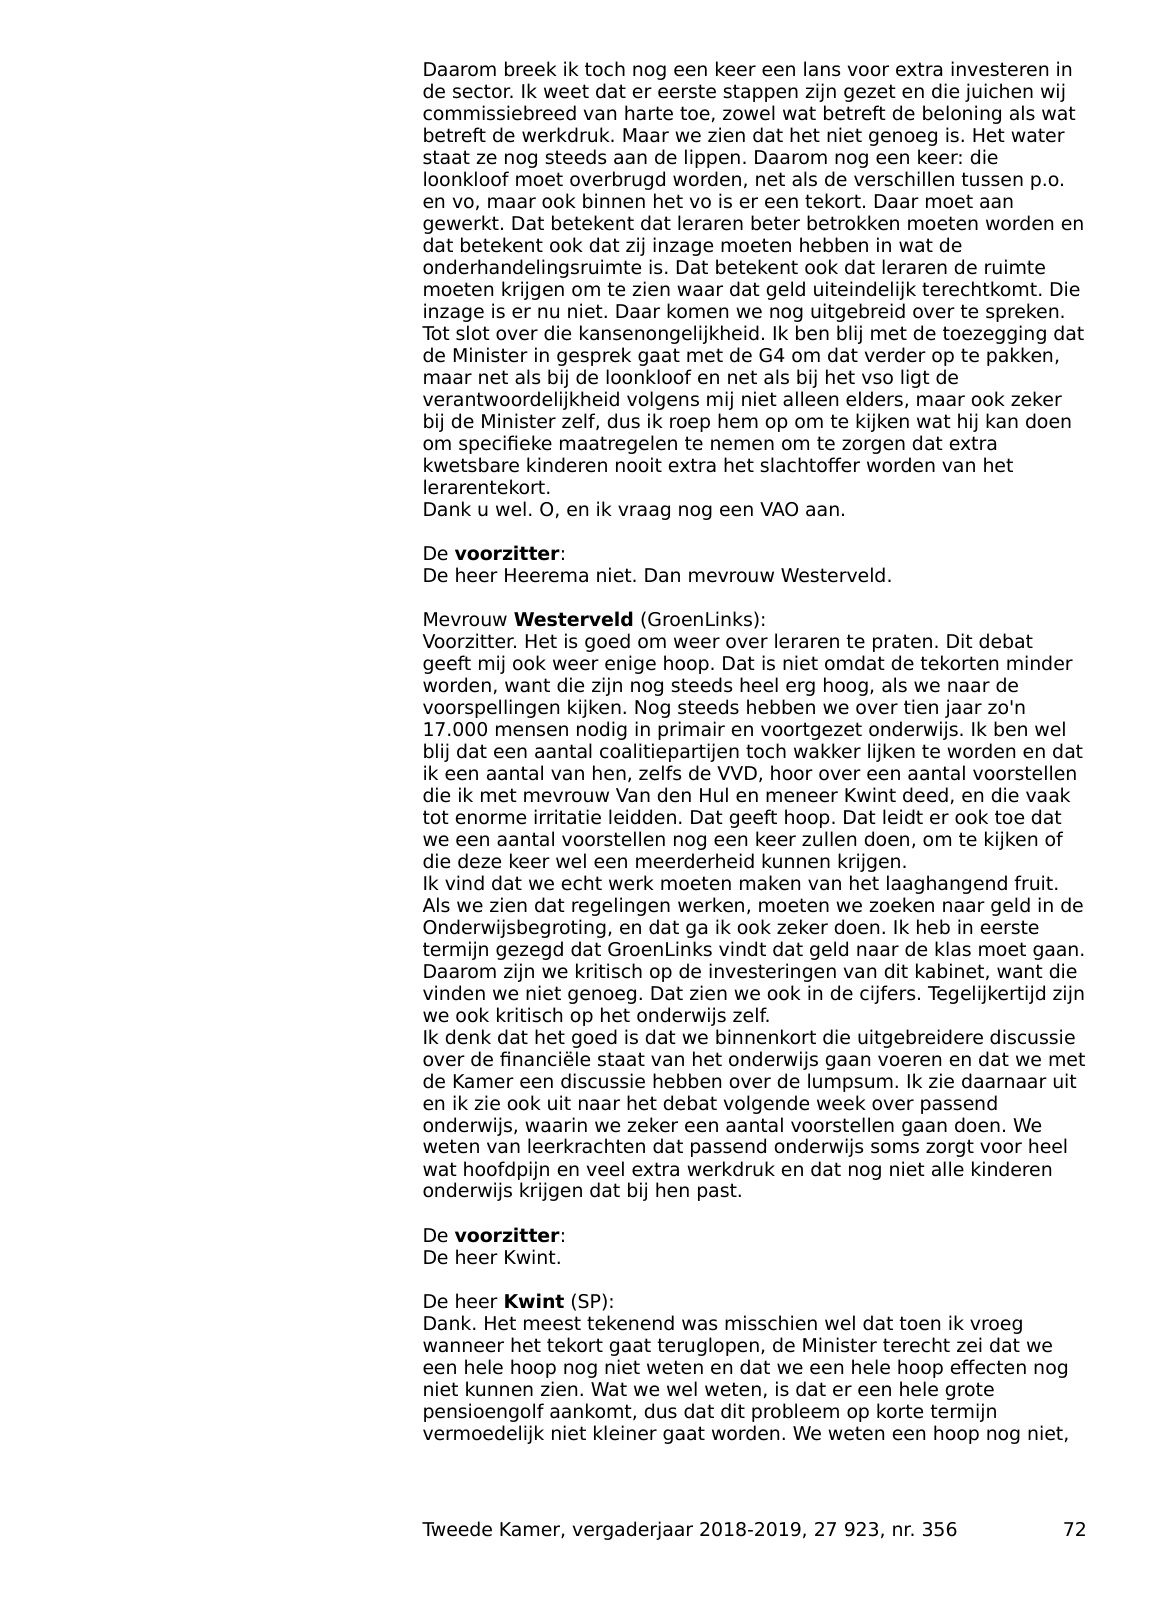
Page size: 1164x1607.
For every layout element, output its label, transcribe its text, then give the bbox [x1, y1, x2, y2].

text Ik vind dat we echt werk moeten maken van het laaghangend fruit. Als we zien dat regelingen werken, moeten we zoeken naar geld in de Onderwijsbegroting, en dat ga ik ook zeker doen. Ik heb in eerste termijn gezegd dat GroenLinks vindt dat geld naar de klas moet gaan. Daarom zijn we kritisch op de investeringen van dit kabinet, want die vinden we niet genoeg. Dat zien we ook in de cijfers. Tegelijkertijd zijn we ook kritisch op het onderwijs zelf. [422, 873, 1087, 1027]
text De heer Kwint. [422, 1247, 1087, 1268]
text Dank u wel. O, en ik vraag nog een VAO aan. [422, 499, 1087, 521]
text Voorzitter. Het is goed om weer over leraren te praten. Dit debat geeft mij ook weer enige hoop. Dat is niet omdat de tekorten minder worden, want die zijn nog steeds heel erg hoog, als we naar de voorspellingen kijken. Nog steeds hebben we over tien jaar zo'n 17.000 mensen nodig in primair en voortgezet onderwijs. Ik ben wel blij dat een aantal coalitiepartijen toch wakker lijken te worden en dat ik een aantal van hen, zelfs de VVD, hoor over een aantal voorstellen die ik met mevrouw Van den Hul en meneer Kwint deed, en die vaak tot enorme irritatie leidden. Dat geeft hoop. Dat leidt er ook toe dat we een aantal voorstellen nog een keer zullen doen, om te kijken of die deze keer wel een meerderheid kunnen krijgen. [422, 631, 1087, 873]
text De heer Heerema niet. Dan mevrouw Westerveld. [422, 565, 1087, 587]
text De heer Kwint (SP): [422, 1291, 1087, 1313]
text Ik denk dat het goed is dat we binnenkort die uitgebreidere discussie over de financiële staat van het onderwijs gaan voeren en dat we met de Kamer een discussie hebben over de lumpsum. Ik zie daarnaar uit en ik zie ook uit naar het debat volgende week over passend onderwijs, waarin we zeker een aantal voorstellen gaan doen. We weten van leerkrachten dat passend onderwijs soms zorgt voor heel wat hoofdpijn en veel extra werkdruk en dat nog niet alle kinderen onderwijs krijgen dat bij hen past. [422, 1027, 1087, 1202]
text Mevrouw Westerveld (GroenLinks): [422, 609, 1087, 631]
text De voorzitter: [422, 543, 1087, 565]
text Dank. Het meest tekenend was misschien wel dat toen ik vroeg wanneer het tekort gaat teruglopen, de Minister terecht zei dat we een hele hoop nog niet weten en dat we een hele hoop effecten nog niet kunnen zien. Wat we wel weten, is dat er een hele grote pensioengolf aankomt, dus dat dit probleem op korte termijn vermoedelijk niet kleiner gaat worden. We weten een hoop nog niet, [422, 1313, 1087, 1444]
text Tot slot over die kansenongelijkheid. Ik ben blij met de toezegging dat de Minister in gesprek gaat met de G4 om dat verder op te pakken, maar net als bij de loonkloof en net als bij het vso ligt de verantwoordelijkheid volgens mij niet alleen elders, maar ook zeker bij de Minister zelf, dus ik roep hem op om te kijken wat hij kan doen om specifieke maatregelen te nemen om te zorgen dat extra kwetsbare kinderen nooit extra het slachtoffer worden van het lerarentekort. [422, 323, 1087, 499]
text Daarom breek ik toch nog een keer een lans voor extra investeren in de sector. Ik weet dat er eerste stappen zijn gezet en die juichen wij commissiebreed van harte toe, zowel wat betreft de beloning als wat betreft de werkdruk. Maar we zien dat het niet genoeg is. Het water staat ze nog steeds aan de lippen. Daarom nog een keer: die loonkloof moet overbrugd worden, net als de verschillen tussen p.o. en vo, maar ook binnen het vo is er een tekort. Daar moet aan gewerkt. Dat betekent dat leraren beter betrokken moeten worden en dat betekent ook dat zij inzage moeten hebben in wat de onderhandelingsruimte is. Dat betekent ook dat leraren de ruimte moeten krijgen om te zien waar dat geld uiteindelijk terechtkomt. Die inzage is er nu niet. Daar komen we nog uitgebreid over te spreken. [422, 59, 1087, 323]
text De voorzitter: [422, 1224, 1087, 1247]
